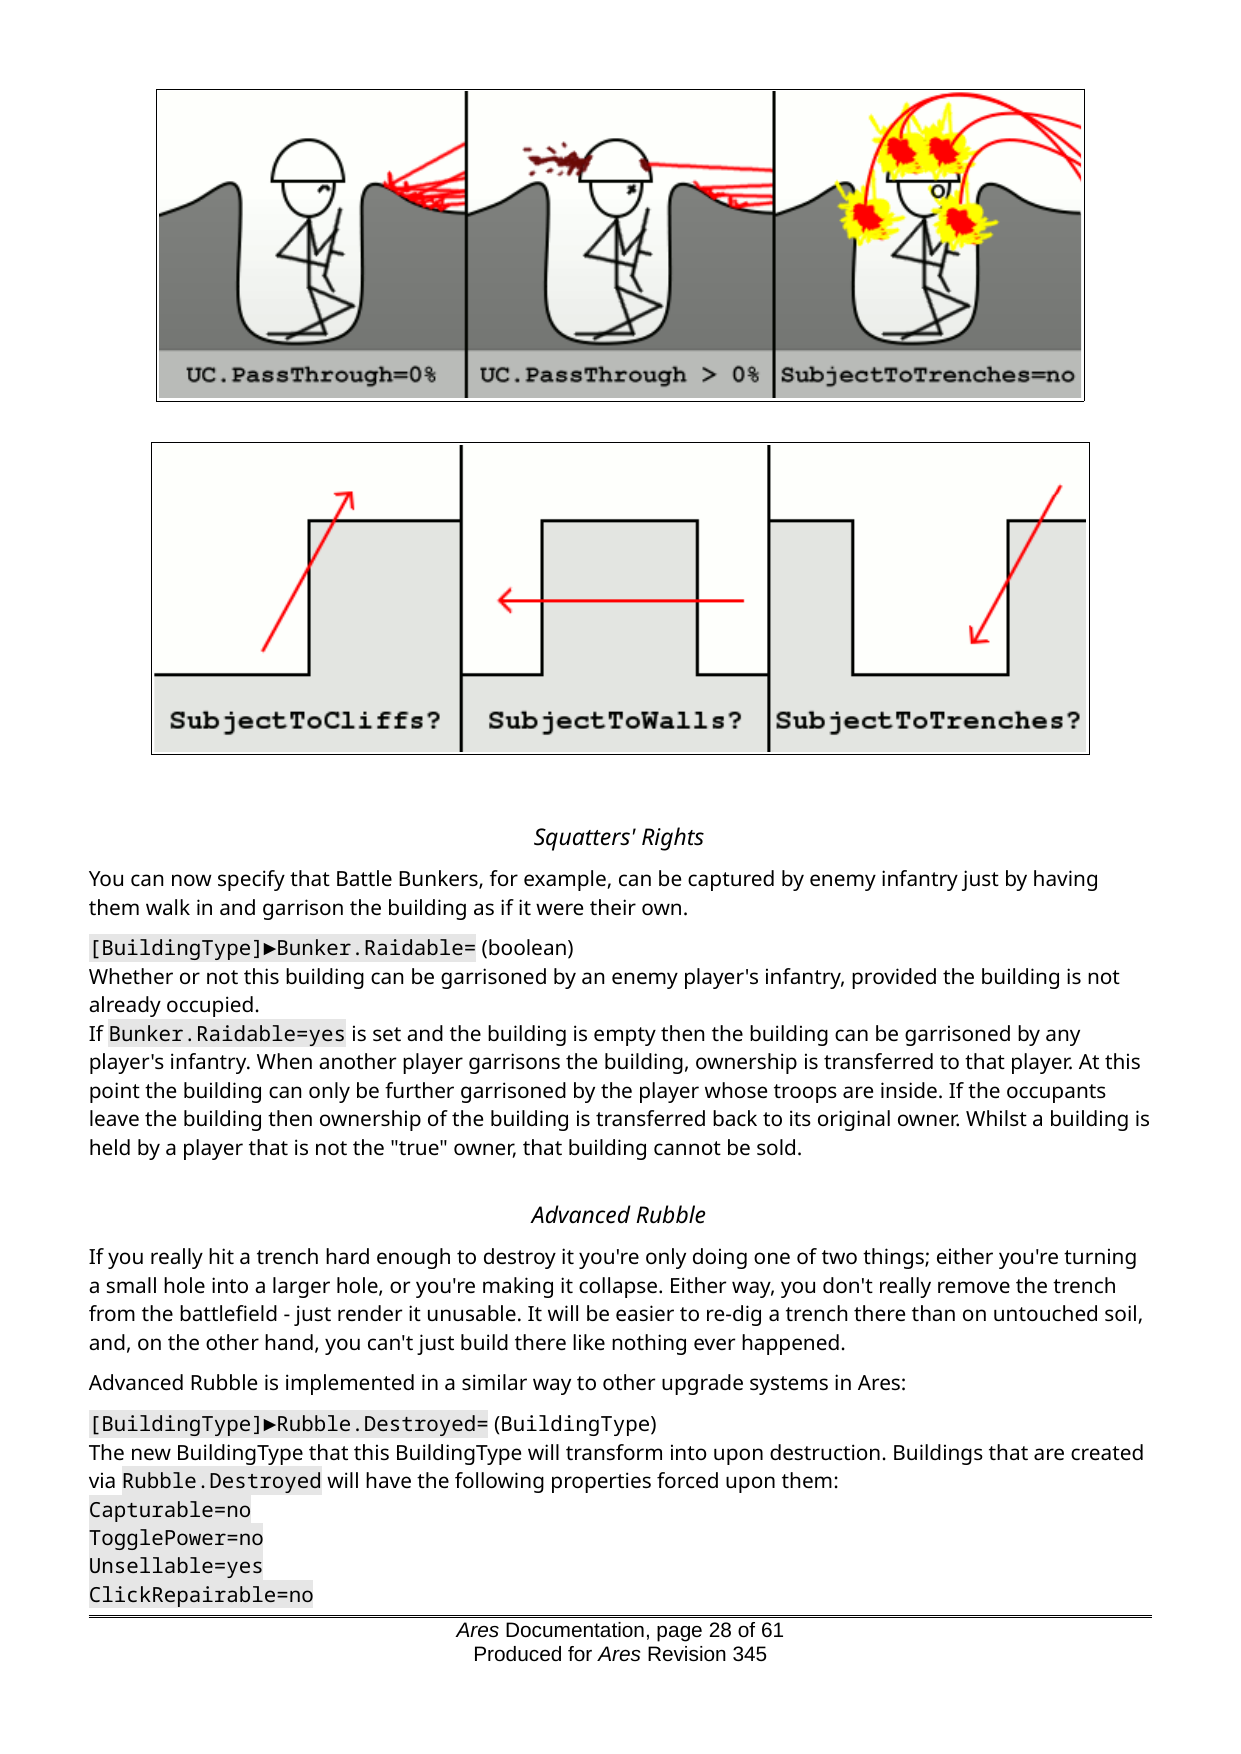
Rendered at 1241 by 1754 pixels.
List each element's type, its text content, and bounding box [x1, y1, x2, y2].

text Advanced Rubble is implemented in a similar way to other upgrade systems in Ares: [88, 1368, 1152, 1397]
subtitle Advanced Rubble [88, 1198, 1152, 1230]
text If you really hit a trench hard enough to destroy it you're only doing one of two things; either you're turning a small hole into a larger hole, or you're making it collapse. Either way, you don't really remove the trench from the battlefield - just render it unusable. It will be easier to re-dig a trench there than on untouched soil, and, on the other hand, you can't just build there like nothing ever happened. [88, 1242, 1152, 1356]
picture [154, 445, 1086, 752]
subtitle Squatters' Rights [88, 820, 1152, 852]
text You can now specify that Battle Bunkers, for example, can be captured by enemy infantry just by having them walk in and garrison the building as if it were their own. [88, 864, 1152, 921]
text [BuildingType]►Bunker.Raidable= (boolean) Whether or not this building can be garrisoned by an enemy player's infantry, provided the building is not already occupied. If Bunker.Raidable=yes is set and the building is empty then the building can be garrisoned by any player's infantry. When another player garrisons the building, ownership is transferred to that player. At this point the building can only be further garrisoned by the player whose troops are inside. If the occupants leave the building then ownership of the building is transferred back to its original owner. Whilst a building is held by a player that is not the "true" owner, that building cannot be sold. [88, 933, 1152, 1161]
text [BuildingType]►Rubble.Destroyed= (BuildingType) The new BuildingType that this BuildingType will transform into upon destruction. Buildings that are created via Rubble.Destroyed will have the following properties forced upon them: Capturable=no TogglePower=no Unsellable=yes ClickRepairable=no [88, 1409, 1152, 1608]
picture [159, 91, 1082, 398]
